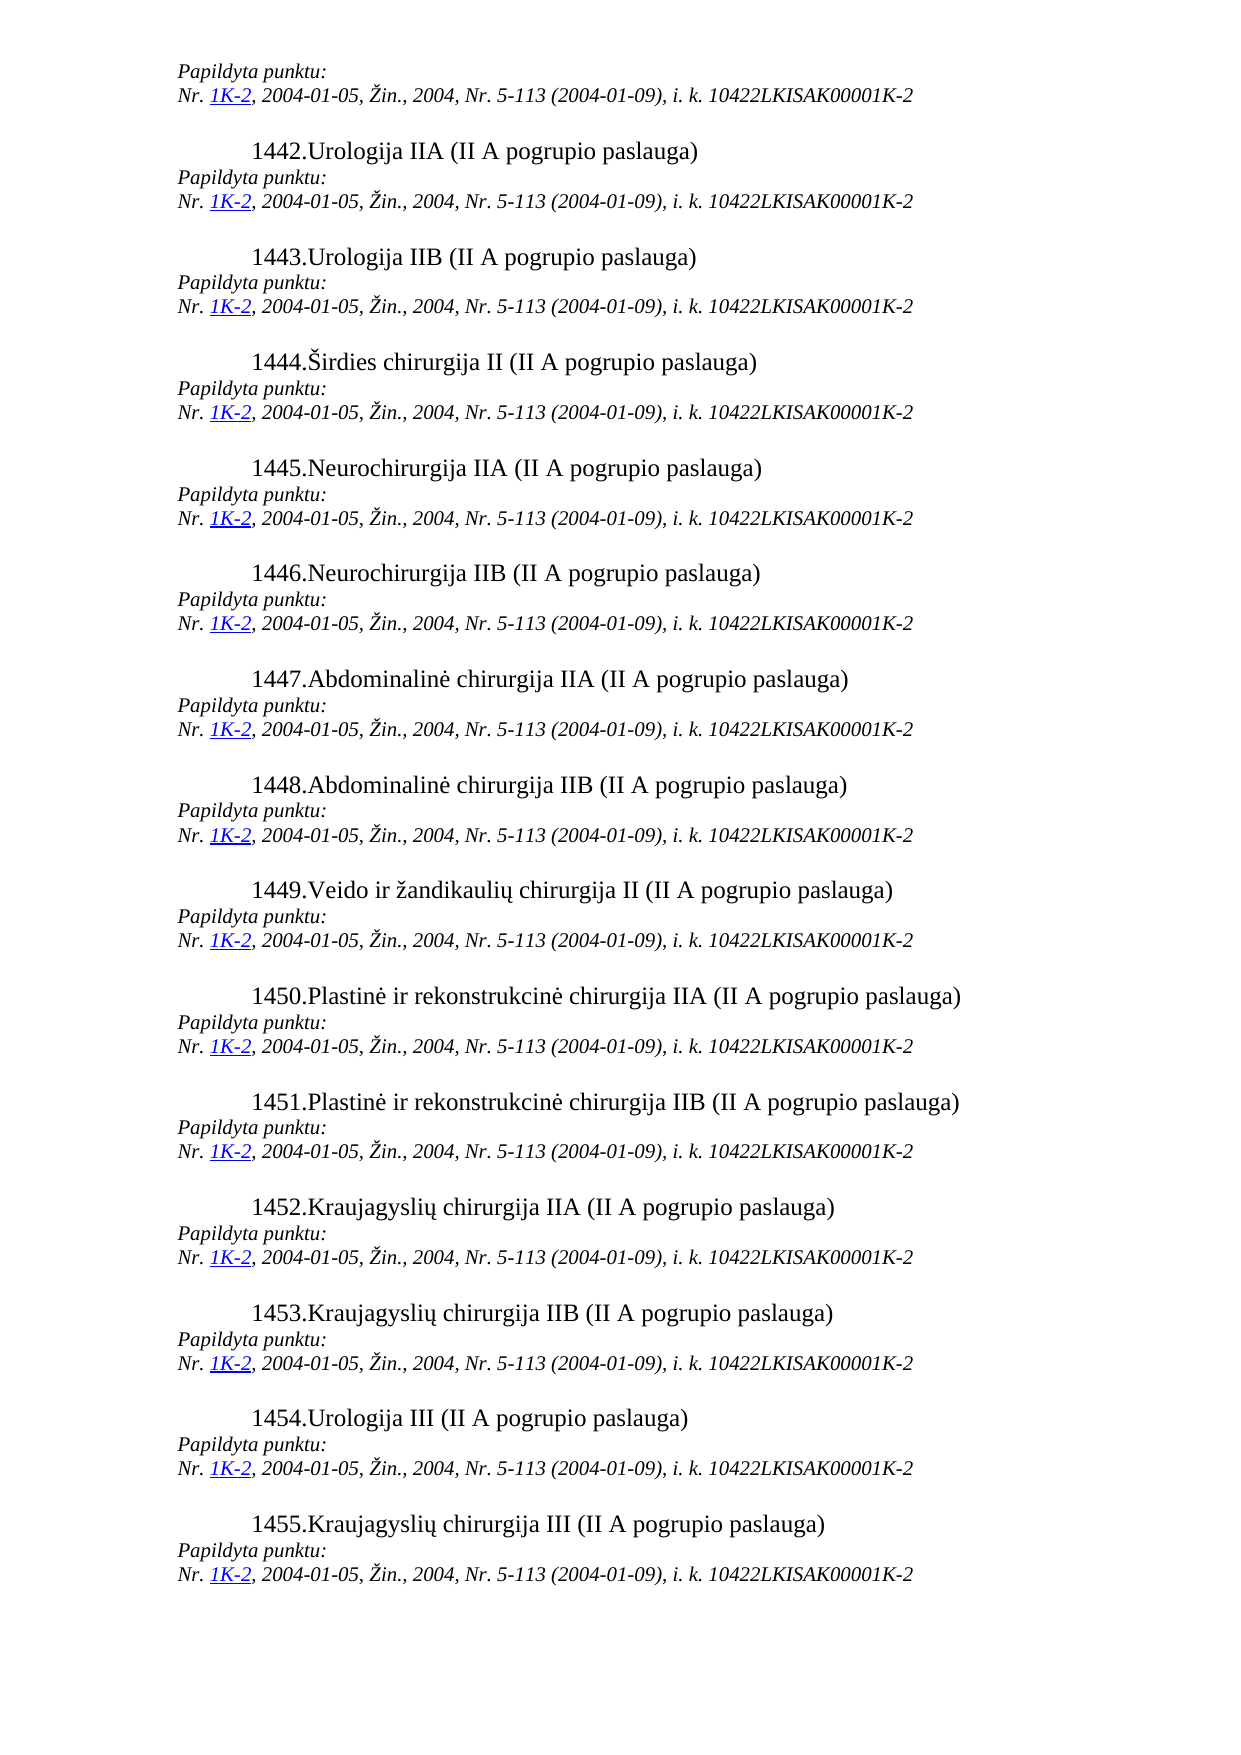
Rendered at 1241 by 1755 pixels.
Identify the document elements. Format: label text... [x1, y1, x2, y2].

text Nr. 1K-2, 2004-01-05, Žin., 2004, Nr. 5-113 (2004-01-09), i. k. 10422LKISAK00001K-2 [177, 83, 1181, 107]
text Papildyta punktu: [177, 798, 1181, 822]
text Papildyta punktu: [177, 1538, 1181, 1562]
text Papildyta punktu: [177, 165, 1181, 189]
text 1445.Neurochirurgija IIA (II A pogrupio paslauga) [177, 453, 1181, 482]
text Nr. 1K-2, 2004-01-05, Žin., 2004, Nr. 5-113 (2004-01-09), i. k. 10422LKISAK00001K-2 [177, 822, 1181, 847]
text Nr. 1K-2, 2004-01-05, Žin., 2004, Nr. 5-113 (2004-01-09), i. k. 10422LKISAK00001K-2 [177, 1034, 1181, 1058]
text 1453.Kraujagyslių chirurgija IIB (II A pogrupio paslauga) [177, 1298, 1181, 1327]
text Papildyta punktu: [177, 59, 1181, 83]
text Nr. 1K-2, 2004-01-05, Žin., 2004, Nr. 5-113 (2004-01-09), i. k. 10422LKISAK00001K-2 [177, 1245, 1181, 1269]
text Nr. 1K-2, 2004-01-05, Žin., 2004, Nr. 5-113 (2004-01-09), i. k. 10422LKISAK00001K-2 [177, 400, 1181, 424]
text Papildyta punktu: [177, 587, 1181, 611]
text 1447.Abdominalinė chirurgija IIA (II A pogrupio paslauga) [177, 664, 1181, 693]
text 1446.Neurochirurgija IIB (II A pogrupio paslauga) [177, 558, 1181, 587]
text 1450.Plastinė ir rekonstrukcinė chirurgija IIA (II A pogrupio paslauga) [177, 981, 1181, 1010]
text Nr. 1K-2, 2004-01-05, Žin., 2004, Nr. 5-113 (2004-01-09), i. k. 10422LKISAK00001K-2 [177, 928, 1181, 952]
text 1455.Kraujagyslių chirurgija III (II A pogrupio paslauga) [177, 1509, 1181, 1538]
text 1454.Urologija III (II A pogrupio paslauga) [177, 1403, 1181, 1432]
text Nr. 1K-2, 2004-01-05, Žin., 2004, Nr. 5-113 (2004-01-09), i. k. 10422LKISAK00001K-2 [177, 1562, 1181, 1586]
text Papildyta punktu: [177, 904, 1181, 928]
text Papildyta punktu: [177, 1327, 1181, 1351]
text 1444.Širdies chirurgija II (II A pogrupio paslauga) [177, 347, 1181, 376]
text 1449.Veido ir žandikaulių chirurgija II (II A pogrupio paslauga) [177, 875, 1181, 904]
text Papildyta punktu: [177, 482, 1181, 506]
text Papildyta punktu: [177, 376, 1181, 400]
text Papildyta punktu: [177, 1115, 1181, 1139]
text Nr. 1K-2, 2004-01-05, Žin., 2004, Nr. 5-113 (2004-01-09), i. k. 10422LKISAK00001K-2 [177, 717, 1181, 741]
text Papildyta punktu: [177, 1432, 1181, 1456]
text Nr. 1K-2, 2004-01-05, Žin., 2004, Nr. 5-113 (2004-01-09), i. k. 10422LKISAK00001K-2 [177, 294, 1181, 318]
text Papildyta punktu: [177, 270, 1181, 294]
text Papildyta punktu: [177, 1221, 1181, 1245]
text 1448.Abdominalinė chirurgija IIB (II A pogrupio paslauga) [177, 770, 1181, 798]
text Nr. 1K-2, 2004-01-05, Žin., 2004, Nr. 5-113 (2004-01-09), i. k. 10422LKISAK00001K-2 [177, 1139, 1181, 1163]
text 1443.Urologija IIB (II A pogrupio paslauga) [177, 242, 1181, 270]
text Nr. 1K-2, 2004-01-05, Žin., 2004, Nr. 5-113 (2004-01-09), i. k. 10422LKISAK00001K-2 [177, 611, 1181, 635]
text 1451.Plastinė ir rekonstrukcinė chirurgija IIB (II A pogrupio paslauga) [177, 1087, 1181, 1115]
text Nr. 1K-2, 2004-01-05, Žin., 2004, Nr. 5-113 (2004-01-09), i. k. 10422LKISAK00001K-2 [177, 1456, 1181, 1480]
text 1452.Kraujagyslių chirurgija IIA (II A pogrupio paslauga) [177, 1192, 1181, 1221]
text 1442.Urologija IIA (II A pogrupio paslauga) [177, 136, 1181, 165]
text Nr. 1K-2, 2004-01-05, Žin., 2004, Nr. 5-113 (2004-01-09), i. k. 10422LKISAK00001K-2 [177, 189, 1181, 213]
text Nr. 1K-2, 2004-01-05, Žin., 2004, Nr. 5-113 (2004-01-09), i. k. 10422LKISAK00001K-2 [177, 506, 1181, 530]
text Nr. 1K-2, 2004-01-05, Žin., 2004, Nr. 5-113 (2004-01-09), i. k. 10422LKISAK00001K-2 [177, 1351, 1181, 1375]
text Papildyta punktu: [177, 1010, 1181, 1034]
text Papildyta punktu: [177, 693, 1181, 717]
